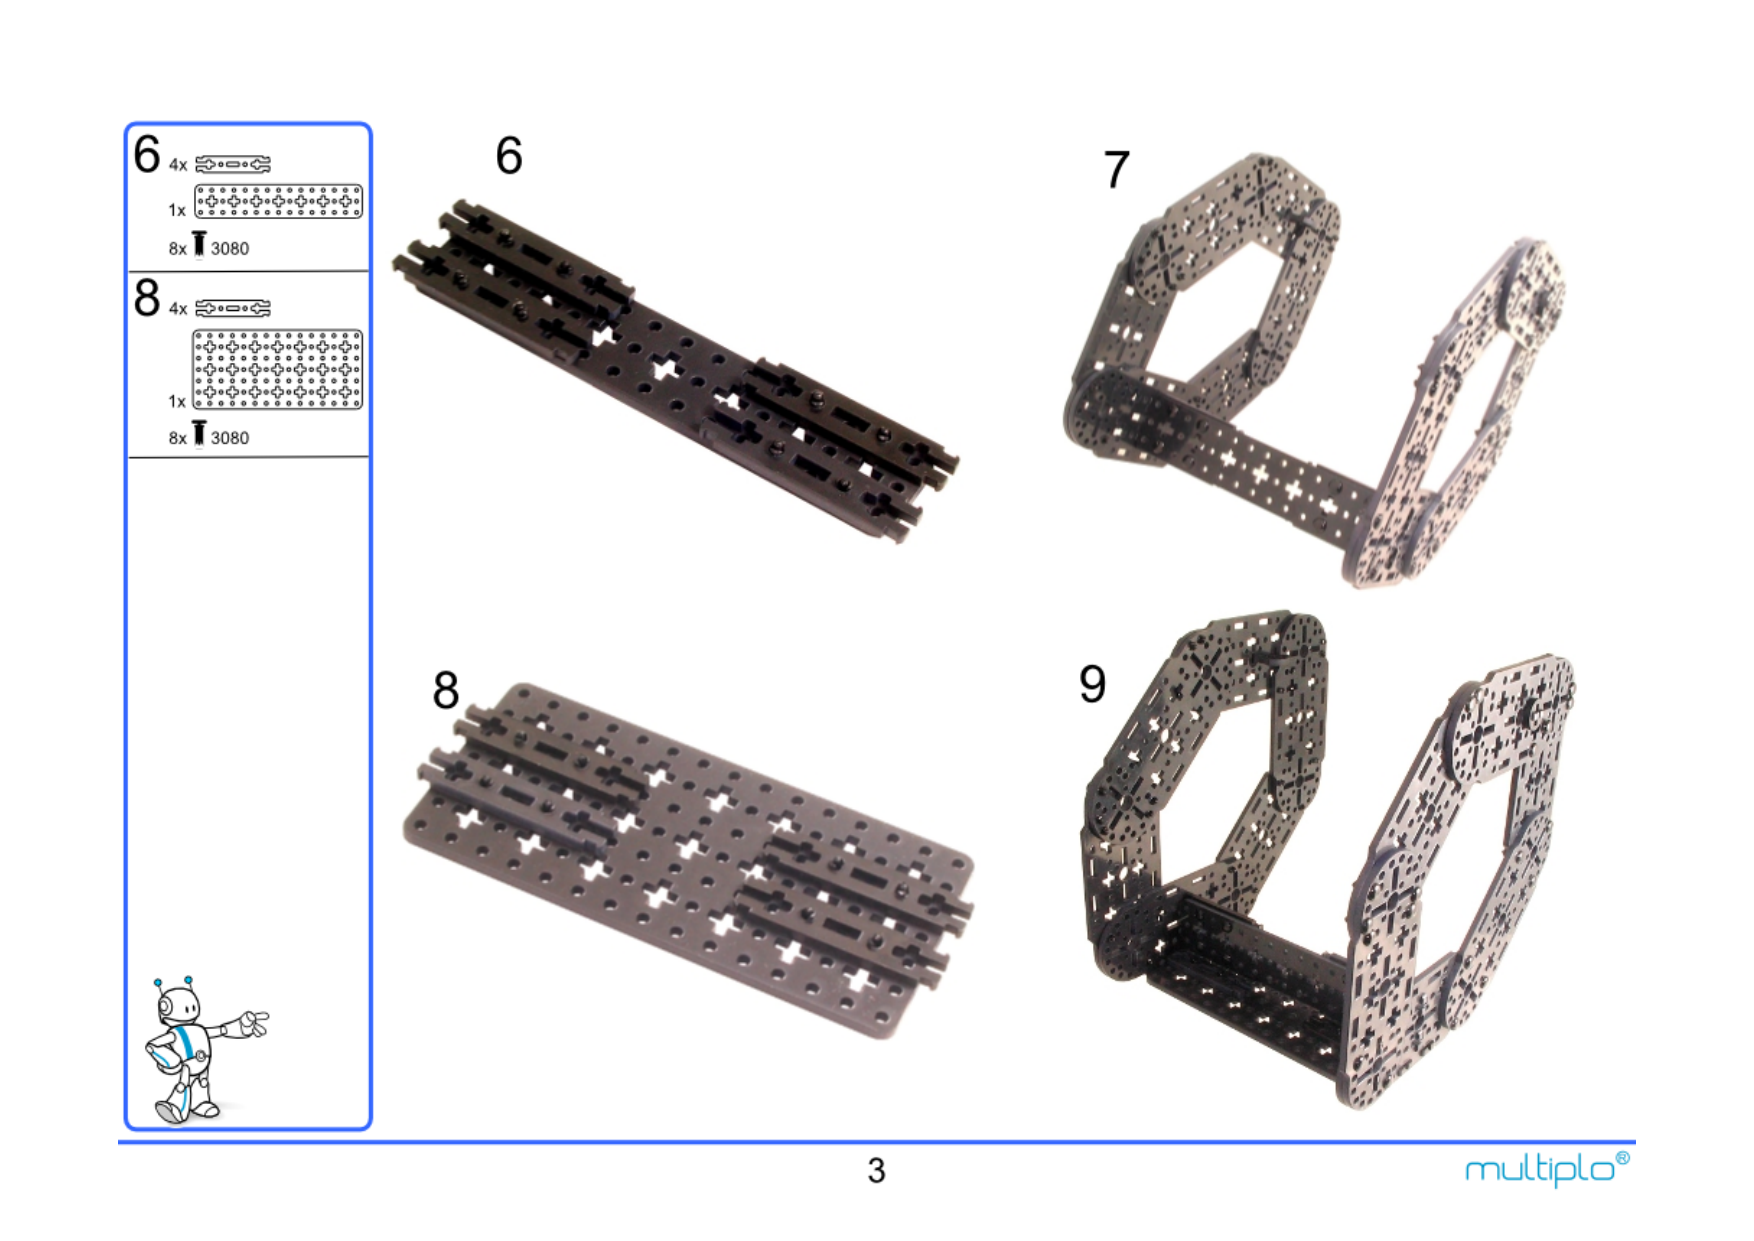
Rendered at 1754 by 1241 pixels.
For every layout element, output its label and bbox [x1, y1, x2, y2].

picture [118, 118, 1636, 1192]
